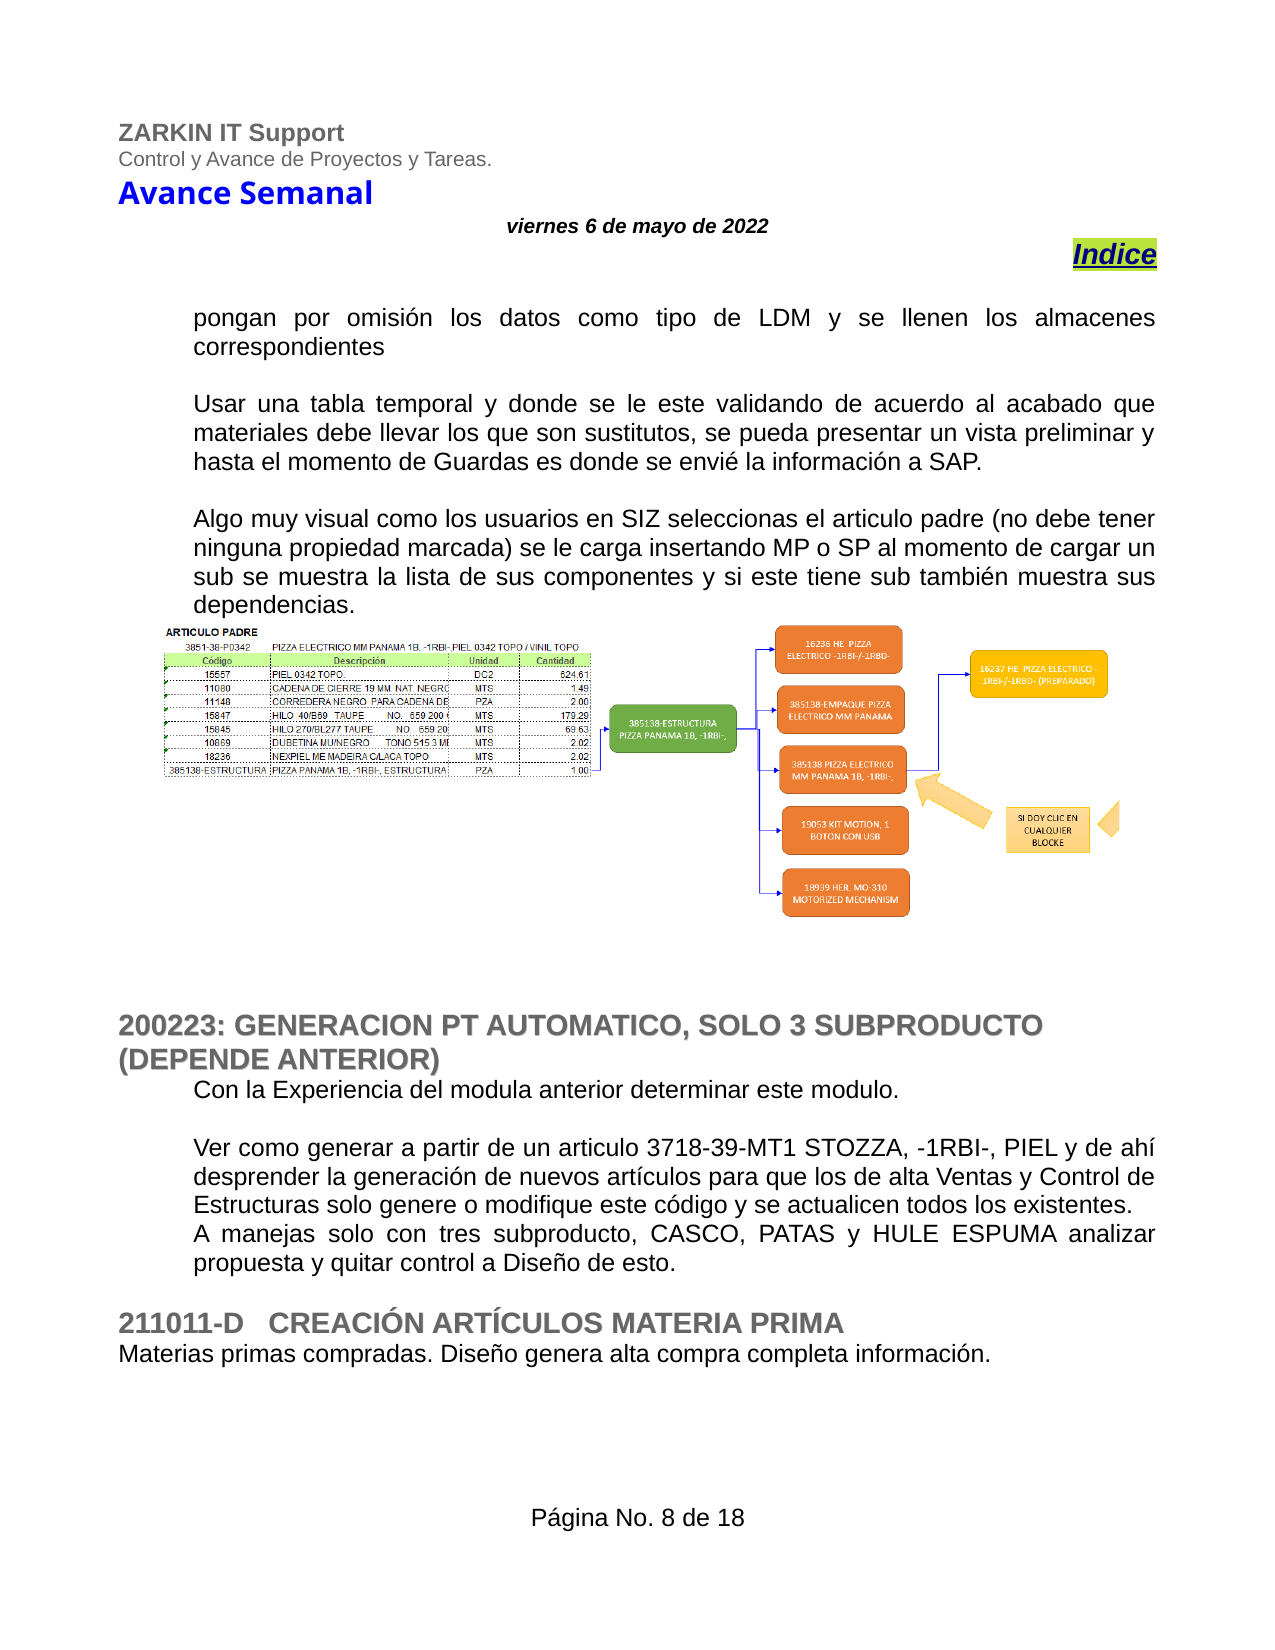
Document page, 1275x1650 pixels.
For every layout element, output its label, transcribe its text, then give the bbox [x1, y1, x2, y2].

text Materias primas compradas. Diseño genera alta compra completa información. [118, 1339, 1157, 1368]
text Con la Experiencia del modula anterior determinar este modulo. [193, 1076, 1157, 1104]
picture [155, 619, 1120, 922]
text Ver como generar a partir de un articulo 3718-39-MT1 STOZZA, -1RBI-, PIEL y de ahí desprender la generación de nuevos artículos para que los de alta Ventas y Control de Estructuras solo genere o modifique este código y se actualicen todos los existentes. [193, 1133, 1157, 1219]
text pongan por omisión los datos como tipo de LDM y se llenen los almacenes correspondientes [193, 303, 1157, 361]
subtitle 211011-D CREACIÓN ARTÍCULOS MATERIA PRIMA [118, 1306, 1157, 1339]
subtitle 200223: GENERACION PT AUTOMATICO, SOLO 3 SUBPRODUCTO (DEPENDE ANTERIOR) [118, 1008, 1157, 1076]
text A manejas solo con tres subproducto, CASCO, PATAS y HULE ESPUMA analizar propuesta y quitar control a Diseño de esto. [193, 1219, 1157, 1277]
text Usar una tabla temporal y donde se le este validando de acuerdo al acabado que materiales debe llevar los que son sustitutos, se pueda presentar un vista preliminar y hasta el momento de Guardas es donde se envié la información a SAP. [193, 389, 1157, 476]
text Algo muy visual como los usuarios en SIZ seleccionas el articulo padre (no debe tener ninguna propiedad marcada) se le carga insertando MP o SP al momento de cargar un sub se muestra la lista de sus componentes y si este tiene sub también muestra sus dependencias. [193, 504, 1157, 619]
